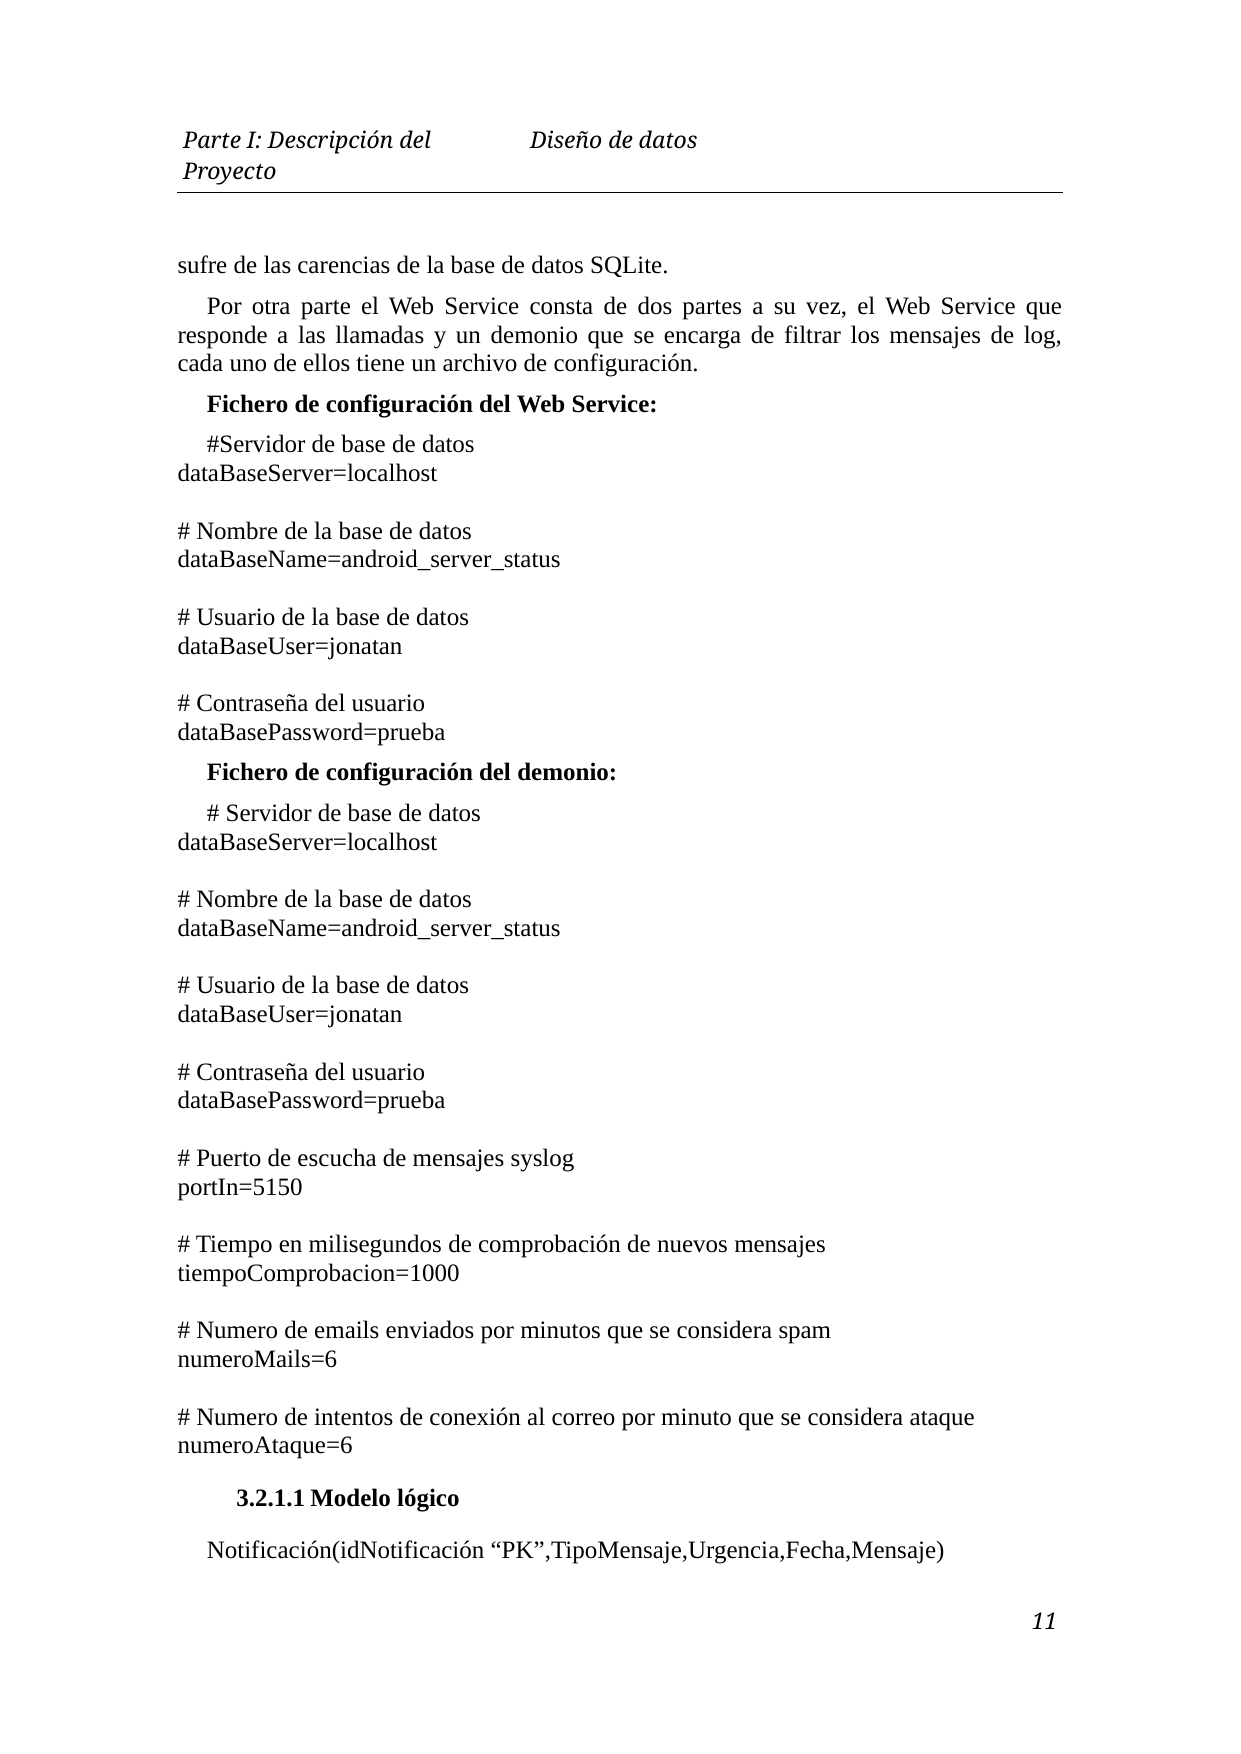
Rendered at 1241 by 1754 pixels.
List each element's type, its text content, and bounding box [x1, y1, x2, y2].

text Notificación(idNotificación “PK”,TipoMensaje,Urgencia,Fecha,Mensaje) [177, 1535, 1063, 1564]
subtitle Modelo lógico [236, 1483, 1063, 1512]
text #Servidor de base de datos dataBaseServer=localhost # Nombre de la base de datos dataBaseName=android_server_status # Usuario de la base de datos dataBaseUser=jonatan # Contraseña del usuario dataBasePassword=prueba [177, 429, 1063, 746]
text # Servidor de base de datos dataBaseServer=localhost # Nombre de la base de datos dataBaseName=android_server_status # Usuario de la base de datos dataBaseUser=jonatan # Contraseña del usuario dataBasePassword=prueba # Puerto de escucha de mensajes syslog portIn=5150 # Tiempo en milisegundos de comprobación de nuevos mensajes tiempoComprobacion=1000 # Numero de emails enviados por minutos que se considera spam numeroMails=6 # Numero de intentos de conexión al correo por minuto que se considera ataque numeroAtaque=6 [177, 798, 1063, 1459]
text Por otra parte el Web Service consta de dos partes a su vez, el Web Service que responde a las llamadas y un demonio que se encarga de filtrar los mensajes de log, cada uno de ellos tiene un archivo de configuración. [177, 291, 1063, 377]
text sufre de las carencias de la base de datos SQLite. [177, 250, 1063, 279]
text Fichero de configuración del demonio: [177, 757, 1063, 786]
text Fichero de configuración del Web Service: [177, 389, 1063, 418]
